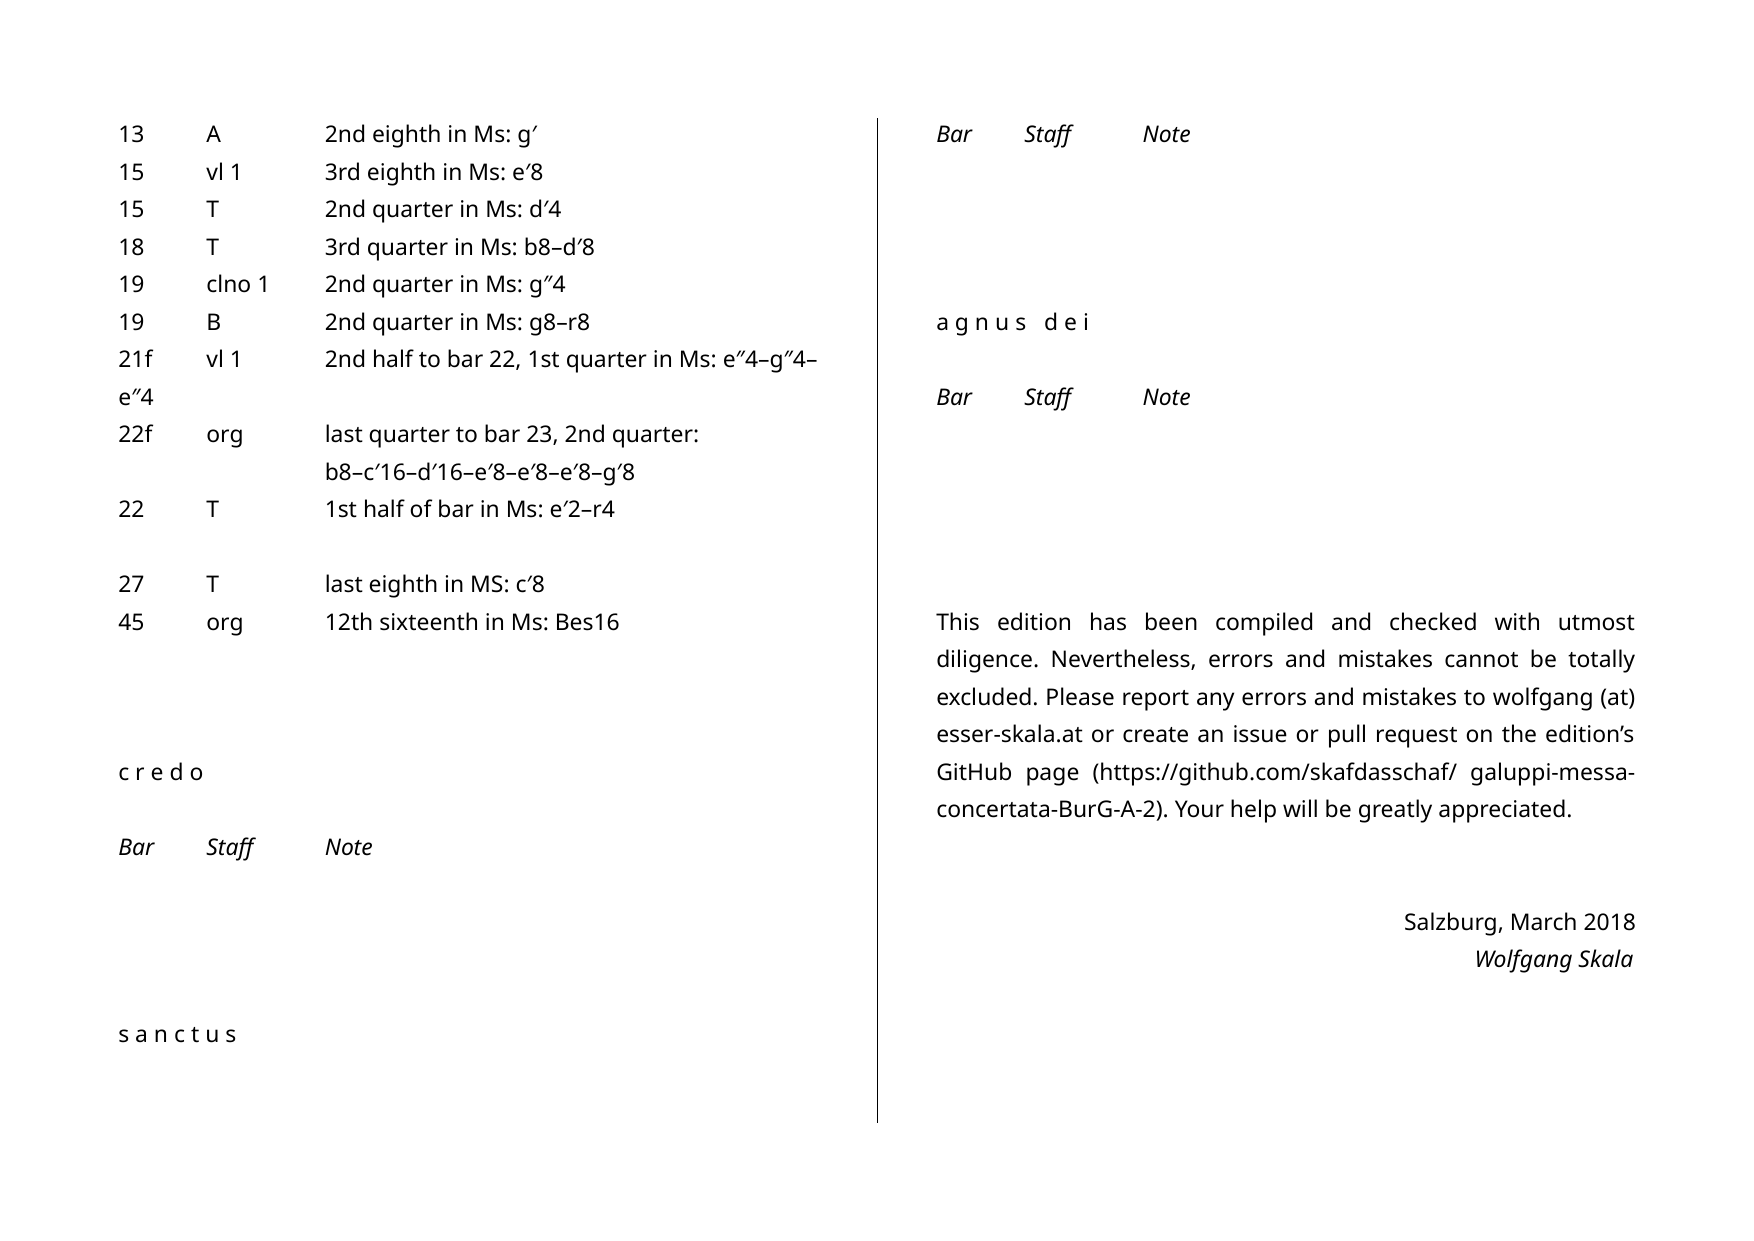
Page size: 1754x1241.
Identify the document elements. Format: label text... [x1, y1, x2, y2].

text Salzburg, March 2018 Wolfgang Skala [936, 906, 1636, 974]
text This edition has been compiled and checked with utmost diligence. Nevertheless, errors and mistakes cannot be totally excluded. Please report any errors and mistakes to wolfgang (at) esser-skala.at or create an issue or pull request on the edition’s GitHub page (https://github.com/skafdasschaf/ galuppi-messa-concertata-BurG-A-2). Your help will be greatly appreciated. [936, 606, 1636, 824]
text Bar Staff Note s a n c t u s [118, 831, 818, 1049]
text Bar Staff Note [936, 381, 1636, 562]
text 13 A 2nd eighth in Ms: g′ 15 vl 1 3rd eighth in Ms: e′8 15 T 2nd quarter in Ms: d′4 18 T 3rd quarter in Ms: b8–d′8 19 clno 1 2nd quarter in Ms: g″4 19 B 2nd quarter in Ms: g8–r8 21f vl 1 2nd half to bar 22, 1st quarter in Ms: e″4–g″4– e″4 22f org last quarter to bar 23, 2nd quarter: b8–c′16–d′16–e′8–e′8–e′8–g′8 22 T 1st half of bar in Ms: e′2–r4 27 T last eighth in MS: c′8 45 org 12th sixteenth in Ms: Bes16 c r e d o [118, 118, 818, 787]
text Bar Staff Note a g n u s d e i [936, 118, 1636, 337]
